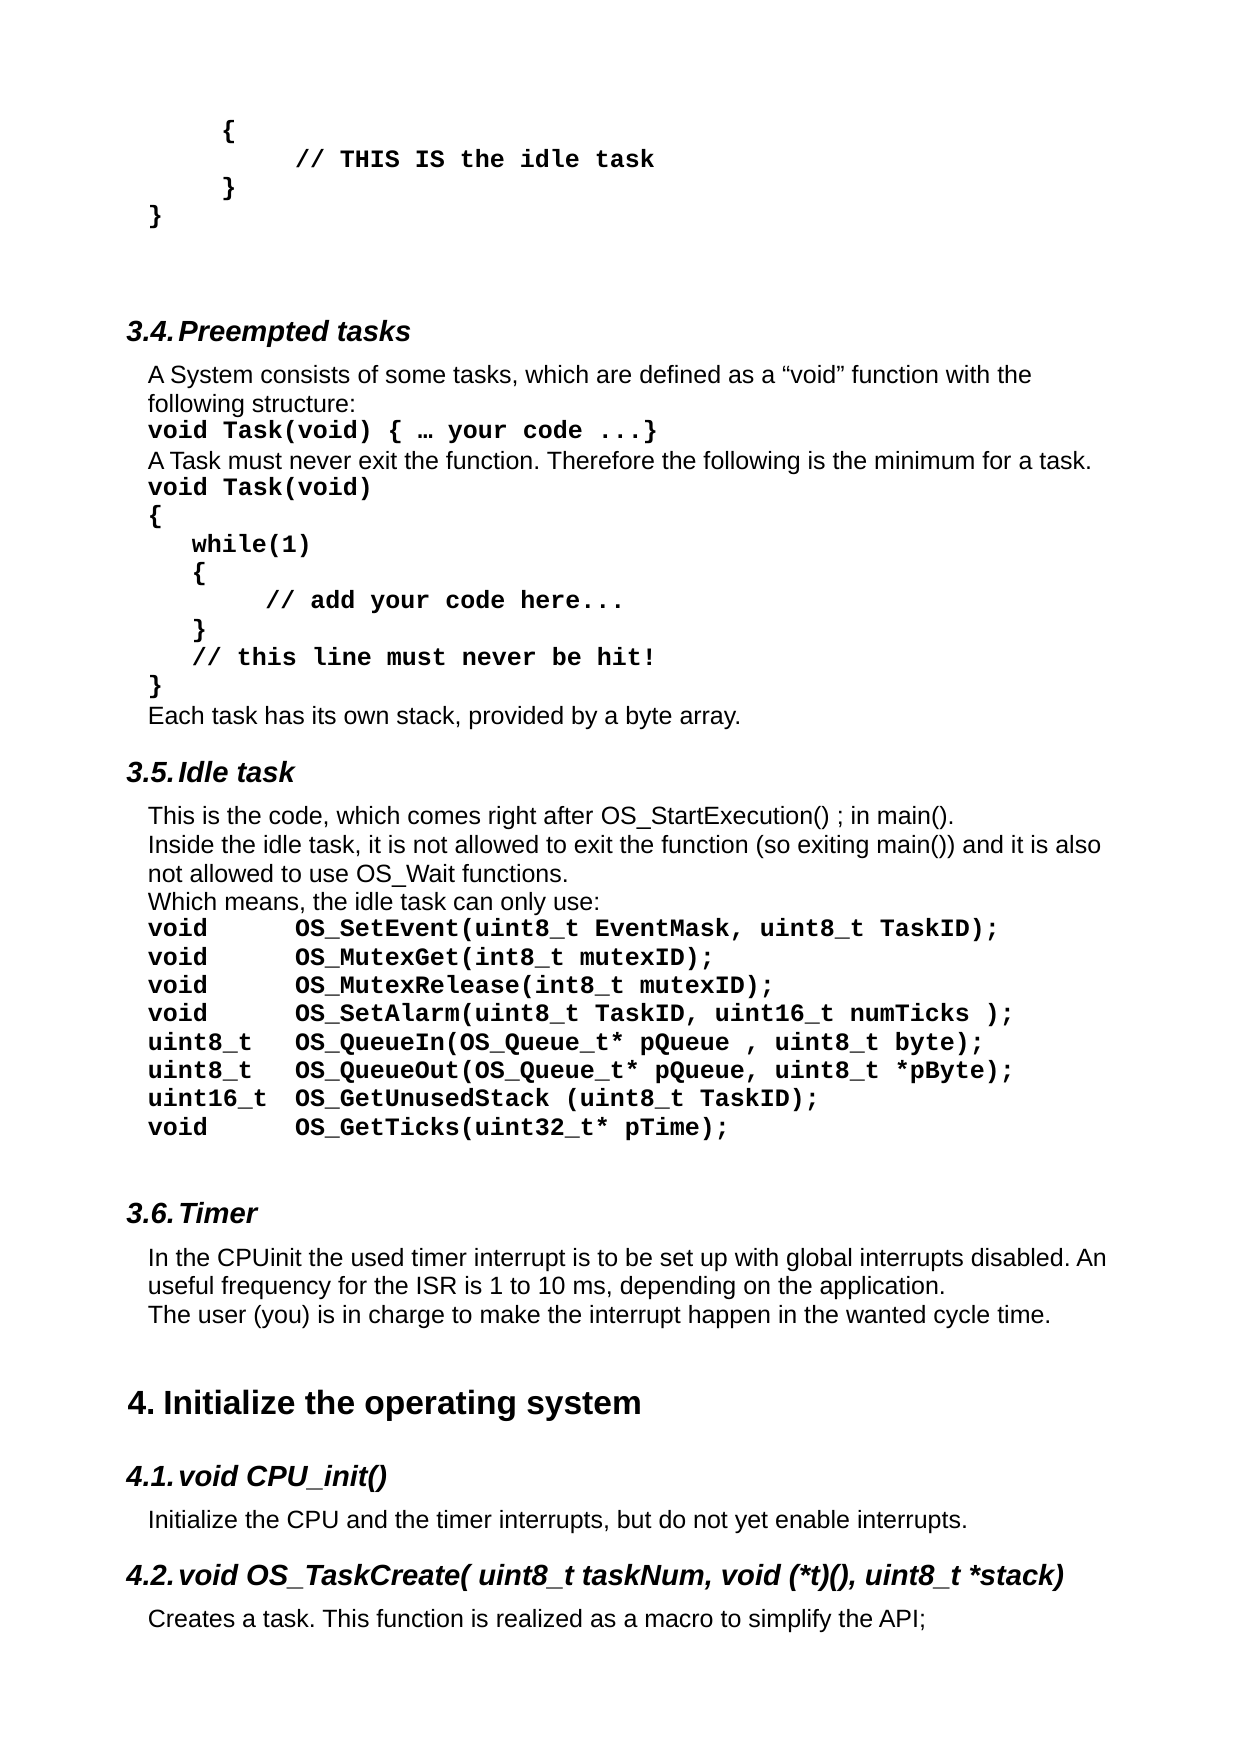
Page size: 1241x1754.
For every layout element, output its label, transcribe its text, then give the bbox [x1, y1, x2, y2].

text The user (you) is in charge to make the interrupt happen in the wanted cycle time. [148, 1300, 1122, 1329]
text { [192, 559, 1122, 588]
text void Task(void) { … your code ...} [148, 417, 1122, 446]
text A System consists of some tasks, which are defined as a “void” function with the following structure: [148, 360, 1122, 417]
subtitle Initialize the operating system [118, 1382, 1122, 1421]
subtitle Preempted tasks [118, 314, 1122, 347]
text uint8_t OS_QueueOut(OS_Queue_t* pQueue, uint8_t *pByte); [148, 1058, 1122, 1086]
subtitle Idle task [118, 755, 1122, 788]
text } [148, 203, 1122, 231]
text In the CPUinit the used timer interrupt is to be set up with global interrupts disabled. An useful frequency for the ISR is 1 to 10 ms, depending on the application. [148, 1242, 1122, 1300]
text void OS_MutexRelease(int8_t mutexID); [148, 973, 1122, 1001]
text uint8_t OS_QueueIn(OS_Queue_t* pQueue , uint8_t byte); [148, 1029, 1122, 1058]
subtitle Timer [118, 1196, 1122, 1230]
text Initialize the CPU and the timer interrupts, but do not yet enable interrupts. [148, 1505, 1122, 1533]
subtitle void OS_TaskCreate( uint8_t taskNum, void (*t)(), uint8_t *stack) [118, 1558, 1122, 1592]
text { [148, 118, 1122, 146]
text This is the code, which comes right after OS_StartExecution() ; in main(). [148, 801, 1122, 830]
text void OS_SetEvent(uint8_t EventMask, uint8_t TaskID); [148, 916, 1122, 944]
text void OS_GetTicks(uint32_t* pTime); [148, 1114, 1122, 1143]
text A Task must never exit the function. Therefore the following is the minimum for a task. [148, 446, 1122, 474]
text Which means, the idle task can only use: [148, 887, 1122, 916]
text } [192, 616, 1122, 644]
text Each task has its own stack, provided by a byte array. [148, 701, 1122, 730]
subtitle void CPU_init() [118, 1459, 1122, 1492]
text void Task(void) [148, 474, 1122, 503]
text // THIS IS the idle task [148, 146, 1122, 175]
text while(1) [192, 531, 1122, 559]
text void OS_SetAlarm(uint8_t TaskID, uint16_t numTicks ); [148, 1001, 1122, 1029]
text Creates a task. This function is realized as a macro to simplify the API; [148, 1604, 1122, 1633]
text } [148, 673, 1122, 701]
text Inside the idle task, it is not allowed to exit the function (so exiting main()) and it is also not allowed to use OS_Wait functions. [148, 830, 1122, 887]
text { [148, 503, 1122, 531]
text // add your code here... [192, 588, 1122, 616]
text } [148, 175, 1122, 203]
text uint16_t OS_GetUnusedStack (uint8_t TaskID); [148, 1086, 1122, 1114]
text void OS_MutexGet(int8_t mutexID); [148, 944, 1122, 973]
text // this line must never be hit! [192, 644, 1122, 673]
